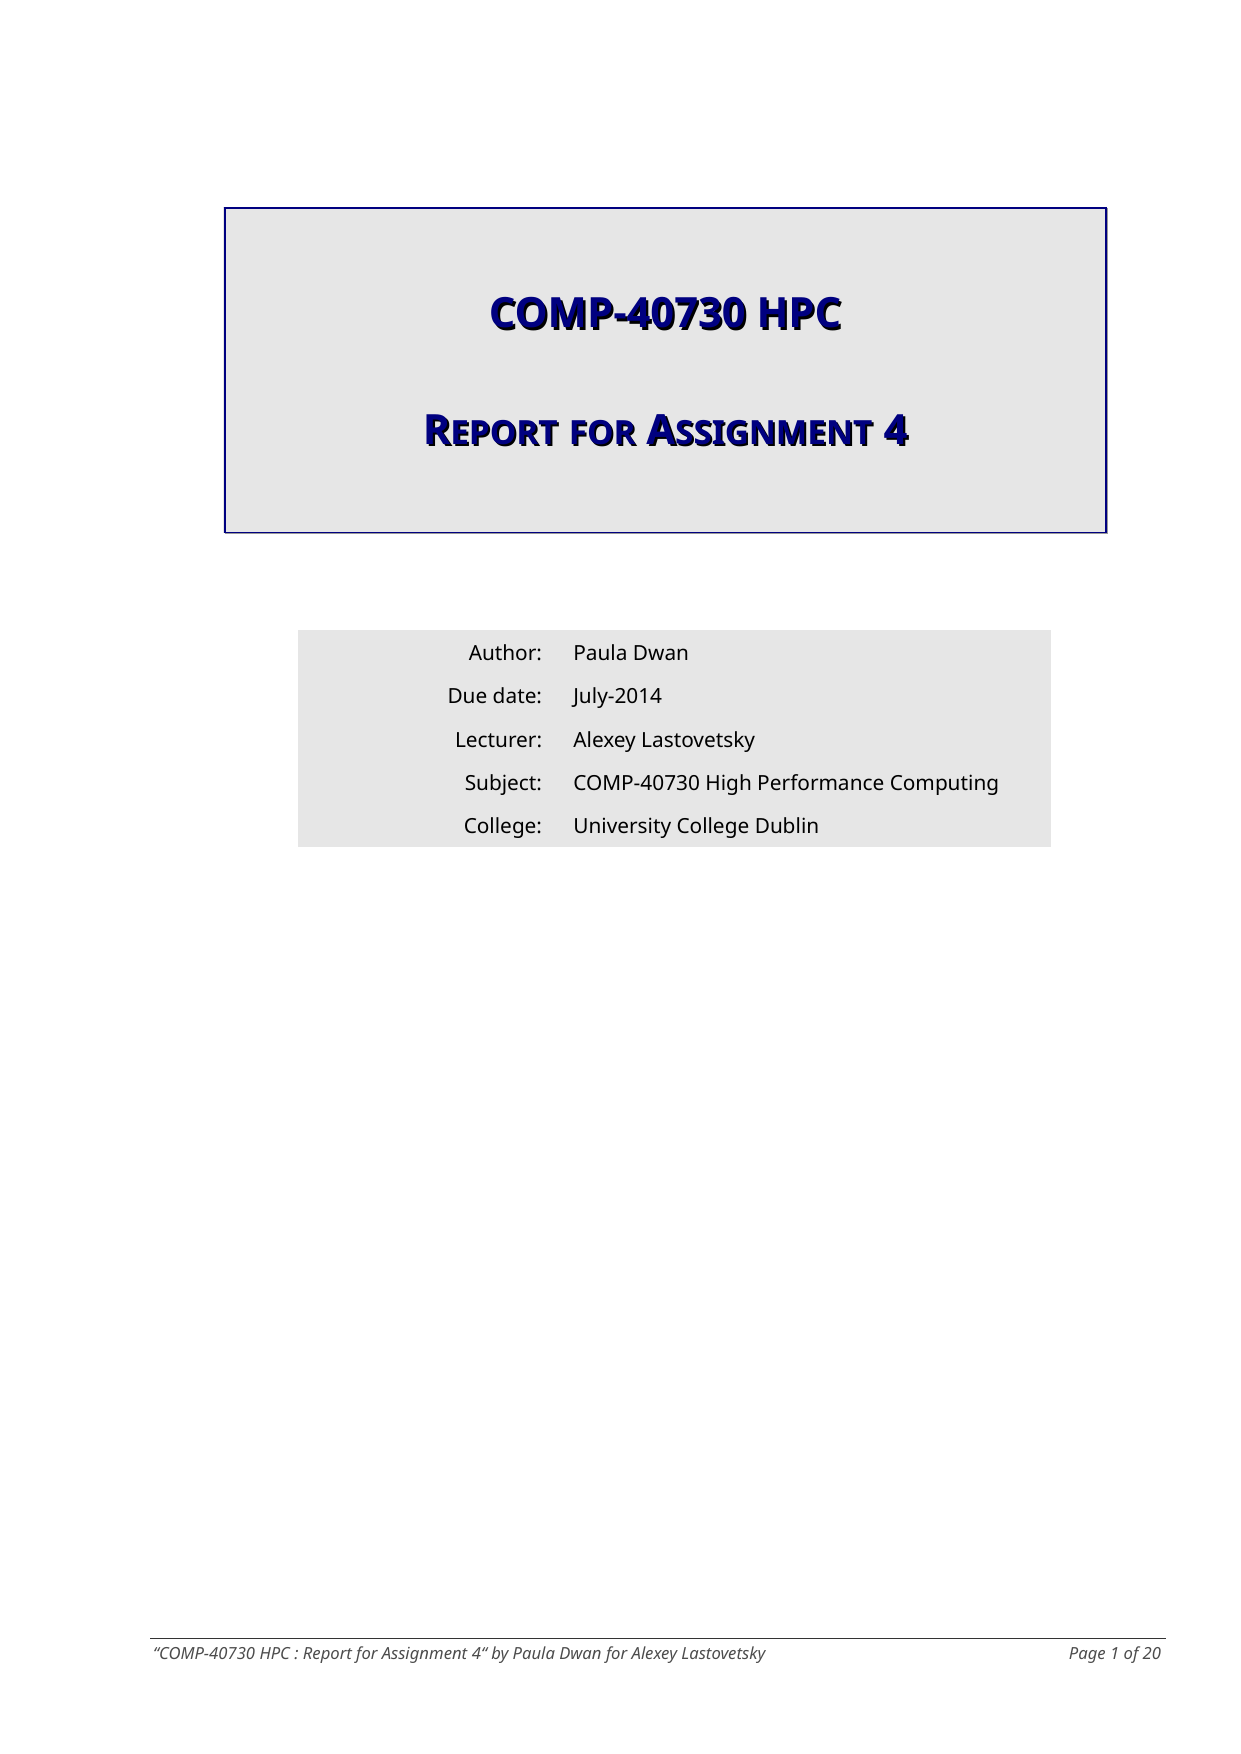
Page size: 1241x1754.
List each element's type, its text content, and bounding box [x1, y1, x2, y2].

table_cell COMP-40730 High Performance Computing [542, 761, 1051, 804]
title COMP-40730 HPC [226, 209, 1105, 324]
title Report for Assignment 4 [226, 324, 1105, 532]
table_cell Subject: [298, 761, 542, 804]
table_cell Lecturer: [298, 717, 542, 761]
table_cell July-2014 [542, 674, 1051, 717]
table_cell Due date: [298, 674, 542, 717]
table_cell University College Dublin [542, 804, 1051, 847]
table_cell Alexey Lastovetsky [542, 717, 1051, 761]
table_header Paula Dwan [542, 630, 1051, 674]
table_header Author: [298, 630, 542, 674]
table_cell College: [298, 804, 542, 847]
